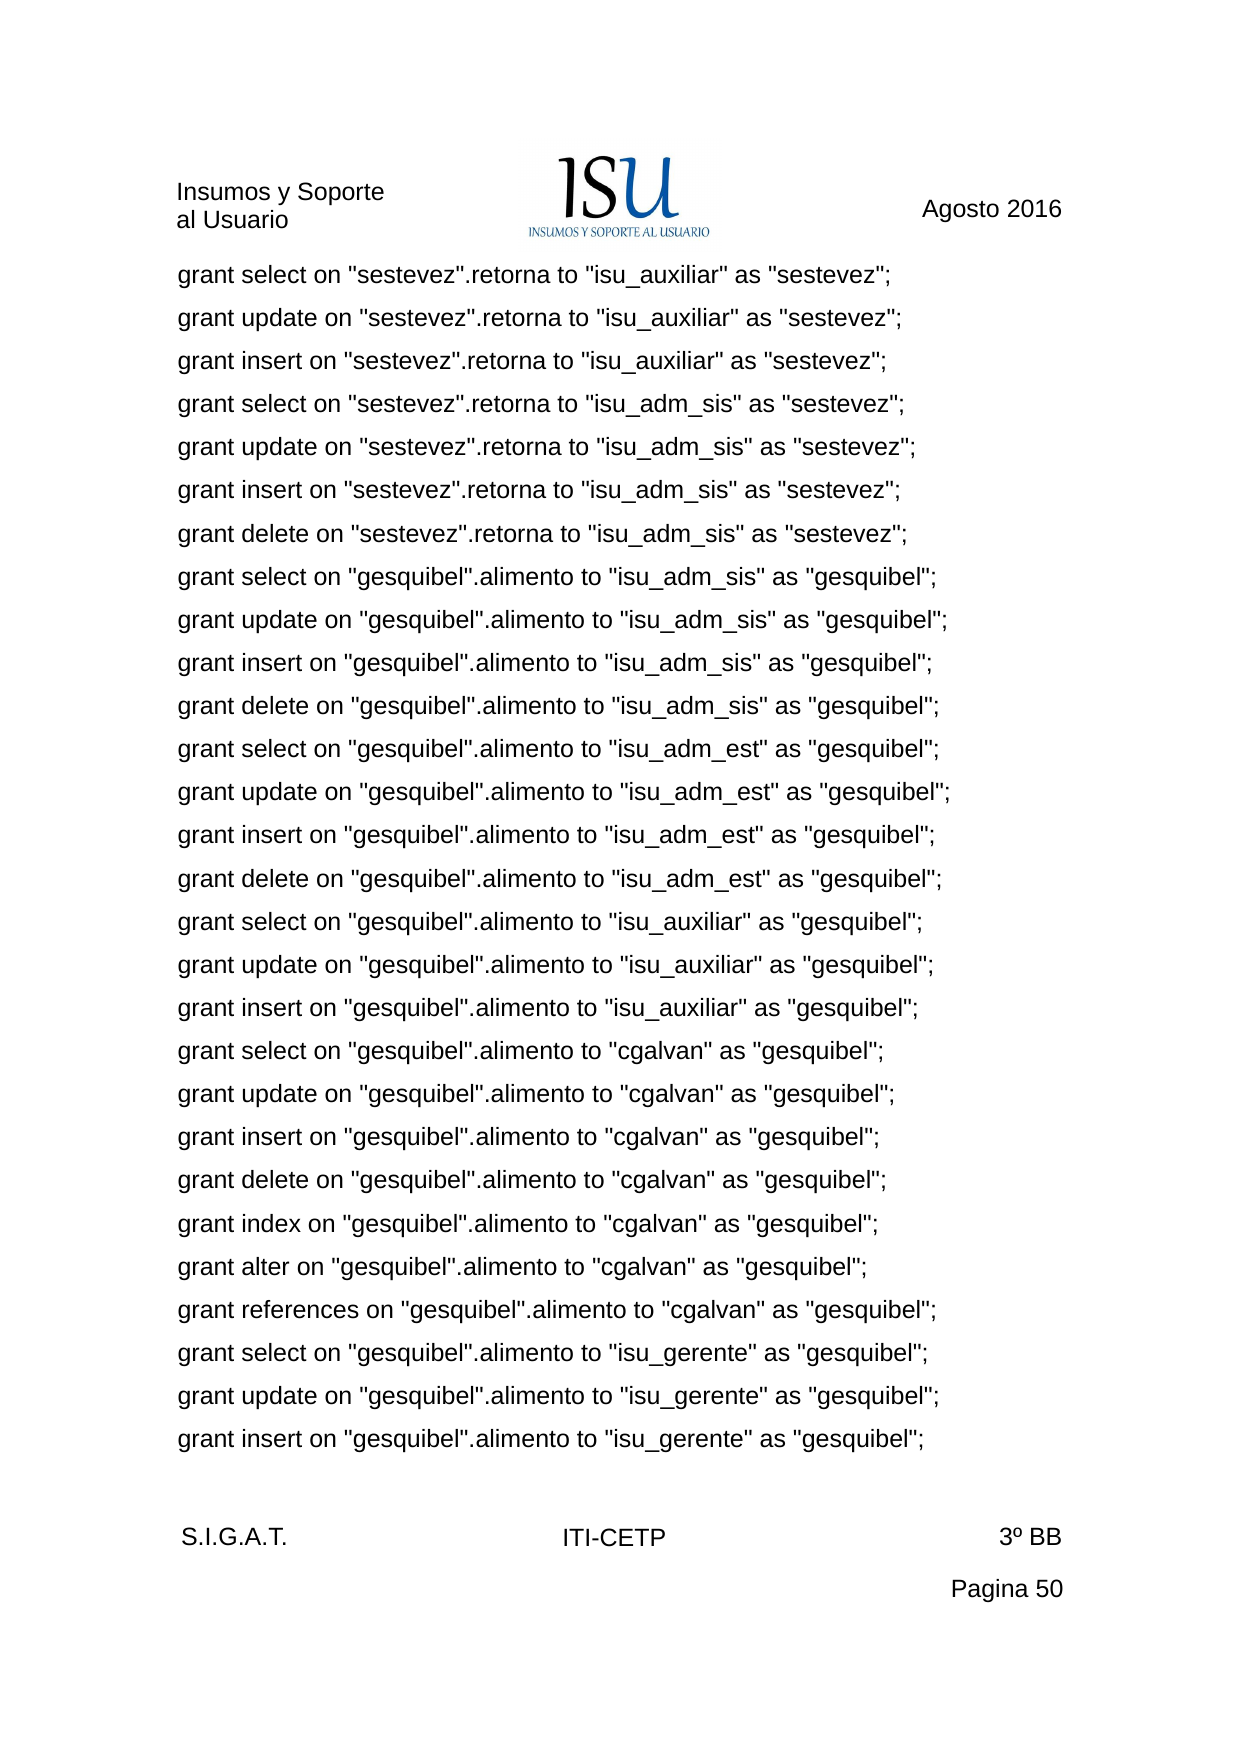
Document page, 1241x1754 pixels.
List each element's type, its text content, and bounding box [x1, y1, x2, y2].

text grant select on "sestevez".retorna to "isu_auxiliar" as "sestevez"; grant update on "sestevez".retorna to "isu_auxiliar" as "sestevez"; grant insert on "sestevez".retorna to "isu_auxiliar" as "sestevez"; grant select on "sestevez".retorna to "isu_adm_sis" as "sestevez"; grant update on "sestevez".retorna to "isu_adm_sis" as "sestevez"; grant insert on "sestevez".retorna to "isu_adm_sis" as "sestevez"; grant delete on "sestevez".retorna to "isu_adm_sis" as "sestevez"; grant select on "gesquibel".alimento to "isu_adm_sis" as "gesquibel"; grant update on "gesquibel".alimento to "isu_adm_sis" as "gesquibel"; grant insert on "gesquibel".alimento to "isu_adm_sis" as "gesquibel"; grant delete on "gesquibel".alimento to "isu_adm_sis" as "gesquibel"; grant select on "gesquibel".alimento to "isu_adm_est" as "gesquibel"; grant update on "gesquibel".alimento to "isu_adm_est" as "gesquibel"; grant insert on "gesquibel".alimento to "isu_adm_est" as "gesquibel"; grant delete on "gesquibel".alimento to "isu_adm_est" as "gesquibel"; grant select on "gesquibel".alimento to "isu_auxiliar" as "gesquibel"; grant update on "gesquibel".alimento to "isu_auxiliar" as "gesquibel"; grant insert on "gesquibel".alimento to "isu_auxiliar" as "gesquibel"; grant select on "gesquibel".alimento to "cgalvan" as "gesquibel"; grant update on "gesquibel".alimento to "cgalvan" as "gesquibel"; grant insert on "gesquibel".alimento to "cgalvan" as "gesquibel"; grant delete on "gesquibel".alimento to "cgalvan" as "gesquibel"; grant index on "gesquibel".alimento to "cgalvan" as "gesquibel"; grant alter on "gesquibel".alimento to "cgalvan" as "gesquibel"; grant references on "gesquibel".alimento to "cgalvan" as "gesquibel"; grant select on "gesquibel".alimento to "isu_gerente" as "gesquibel"; grant update on "gesquibel".alimento to "isu_gerente" as "gesquibel"; grant insert on "gesquibel".alimento to "isu_gerente" as "gesquibel"; [177, 260, 1063, 1453]
picture [517, 138, 723, 252]
